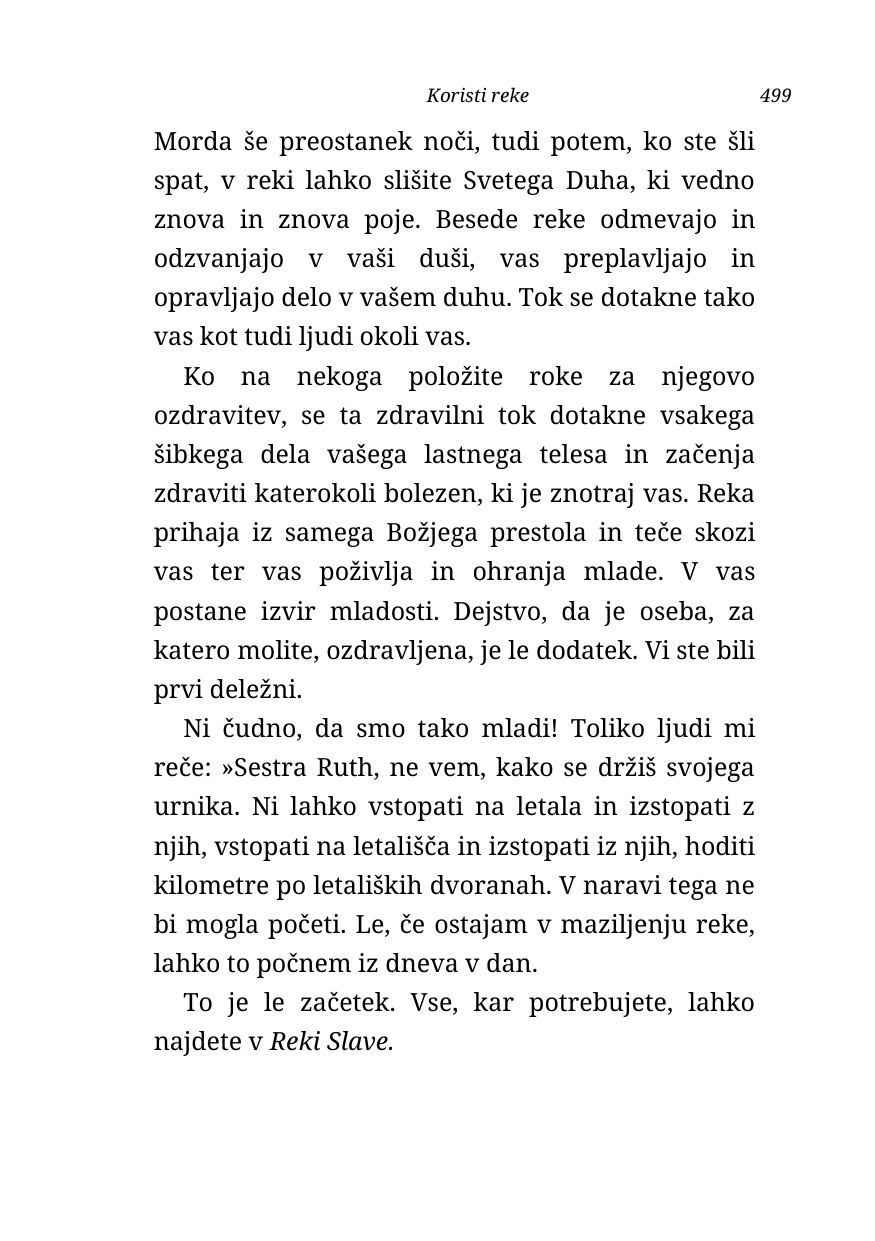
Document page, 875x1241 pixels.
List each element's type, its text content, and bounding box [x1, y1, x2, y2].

text To je le začetek. Vse, kar potrebujete, lahko najdete v Reki Slave. [153, 985, 756, 1058]
text Ko na nekoga položite roke za njegovo ozdravitev, se ta zdravilni tok dotakne vsakega šibkega dela vašega lastnega telesa in začenja zdraviti katerokoli bolezen, ki je znotraj vas. Reka prihaja iz samega Božjega prestola in teče skozi vas ter vas poživlja in ohranja mlade. V vas postane izvir mladosti. Dejstvo, da je oseba, za katero molite, ozdravljena, je le dodatek. Vi ste bili prvi deležni. [153, 358, 756, 706]
text Morda še preostanek noči, tudi potem, ko ste šli spat, v reki lahko slišite Svetega Duha, ki vedno znova in znova poje. Besede reke odmevajo in odzvanjajo v vaši duši, vas preplavljajo in opravljajo delo v vašem duhu. Tok se dotakne tako vas kot tudi ljudi okoli vas. [153, 123, 756, 353]
text Ni čudno, da smo tako mladi! Toliko ljudi mi reče: »Sestra Ruth, ne vem, kako se držiš svojega urnika. Ni lahko vstopati na letala in izstopati z njih, vstopati na letališča in izstopati iz njih, hoditi kilometre po letaliških dvoranah. V naravi tega ne bi mogla početi. Le, če ostajam v maziljenju reke, lahko to počnem iz dneva v dan. [153, 711, 756, 980]
